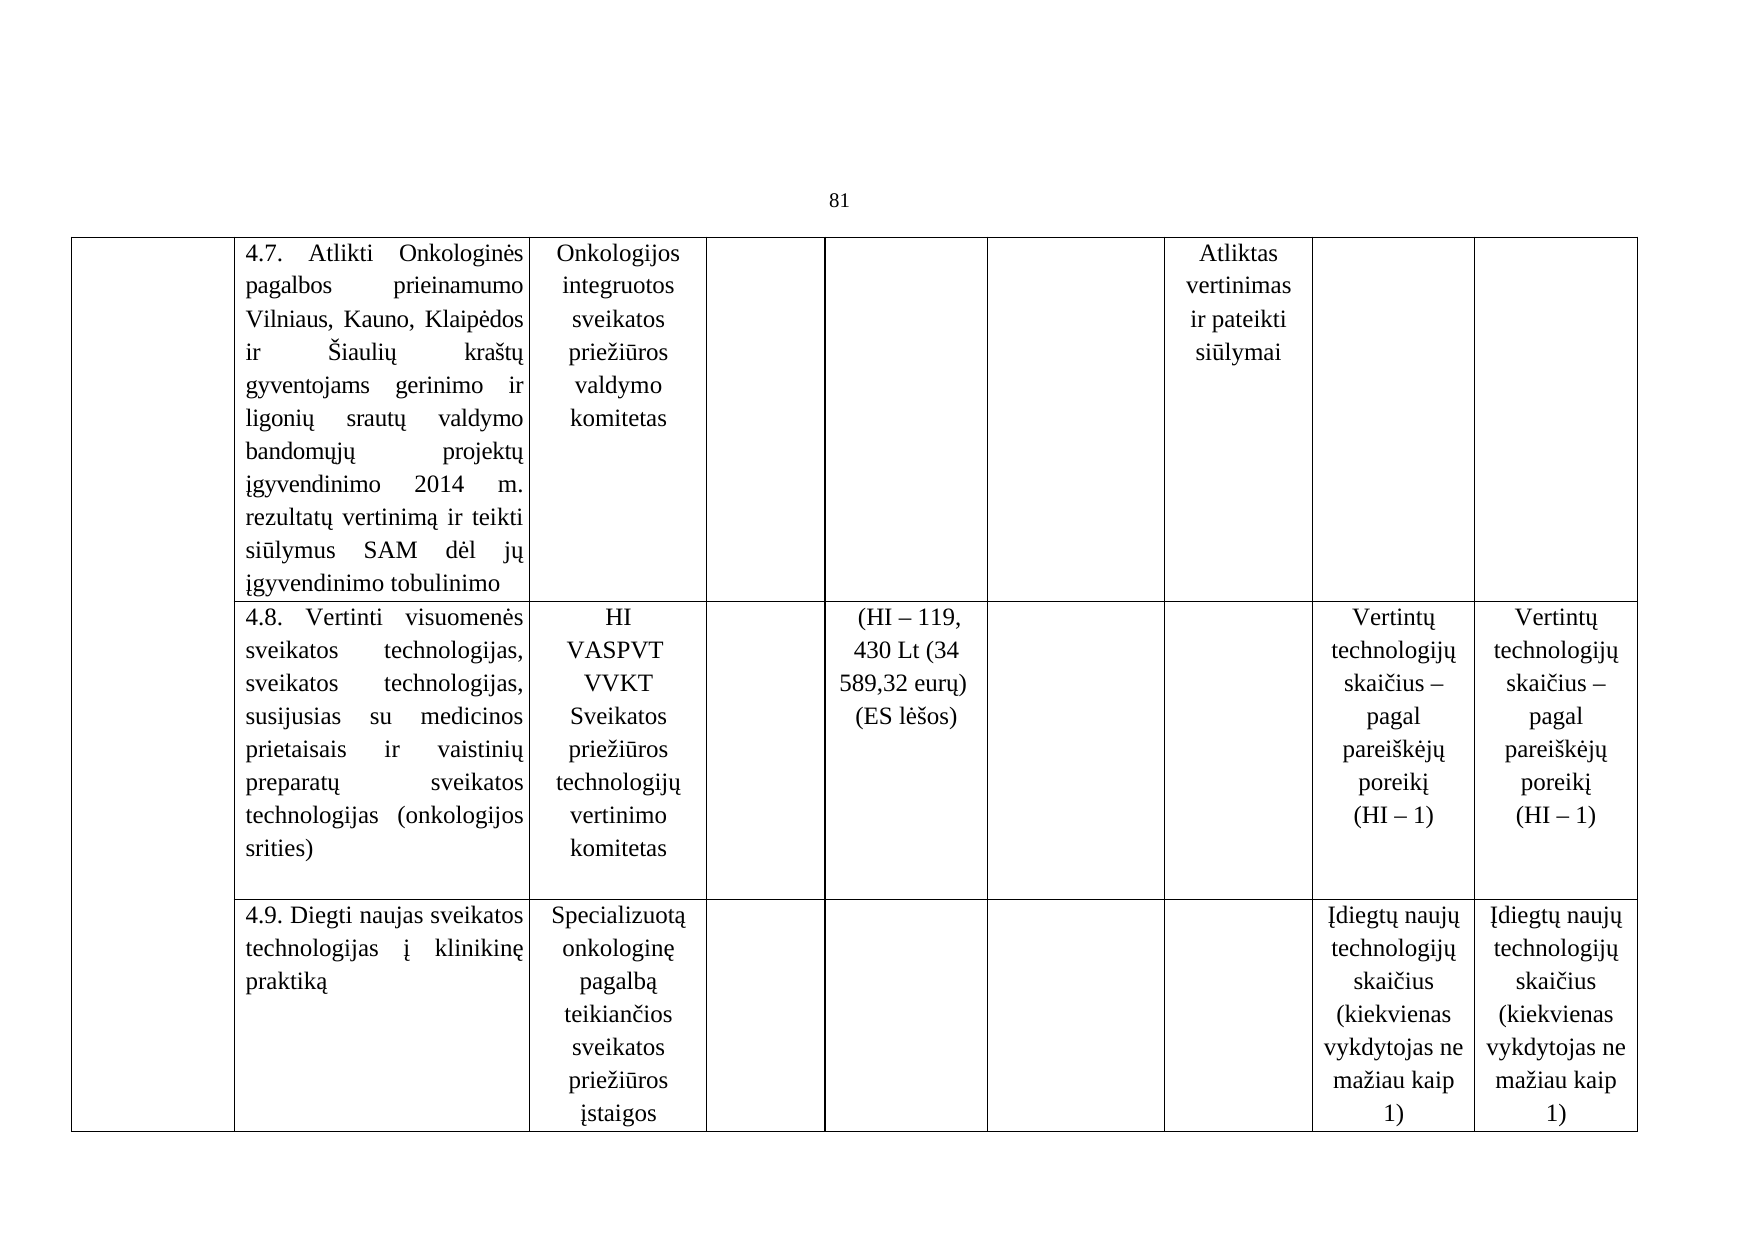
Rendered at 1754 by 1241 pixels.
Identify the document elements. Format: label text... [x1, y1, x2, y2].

table_cell [826, 900, 987, 1131]
table_cell [1475, 238, 1637, 601]
table_cell [707, 900, 824, 1131]
table_cell Atliktas vertinimas ir pateikti siūlymai [1165, 238, 1312, 601]
table_cell Vertintų technologijų skaičius – pagal pareiškėjų poreikį (HI – 1) [1475, 602, 1637, 899]
table_cell 4.7. Atlikti Onkologinės pagalbos prieinamumo Vilniaus, Kauno, Klaipėdos ir Šiaulių kraštų gyventojams gerinimo ir ligonių srautų valdymo bandomųjų projektų įgyvendinimo 2014 m. rezultatų vertinimą ir teikti siūlymus SAM dėl jų įgyvendinimo tobulinimo [235, 238, 529, 601]
table_cell [988, 238, 1164, 601]
table_cell [1165, 900, 1312, 1131]
table_cell (HI – 119, 430 Lt (34 589,32 eurų) (ES lėšos) [826, 602, 987, 899]
table_cell Onkologijos integruotos sveikatos priežiūros valdymo komitetas [530, 238, 706, 601]
table_cell [1165, 602, 1312, 899]
table_cell 4.8. Vertinti visuomenės sveikatos technologijas, sveikatos technologijas, susijusias su medicinos prietaisais ir vaistinių preparatų sveikatos technologijas (onkologijos srities) [235, 602, 529, 899]
table_cell [988, 900, 1164, 1131]
table_cell [707, 238, 824, 601]
table_cell [988, 602, 1164, 899]
table_cell Įdiegtų naujų technologijų skaičius (kiekvienas vykdytojas ne mažiau kaip 1) [1313, 900, 1474, 1131]
table_cell [72, 238, 234, 1131]
table_cell HI VASPVT VVKT Sveikatos priežiūros technologijų vertinimo komitetas [530, 602, 706, 899]
table_cell [826, 238, 987, 601]
table_cell 4.9. Diegti naujas sveikatos technologijas į klinikinę praktiką [235, 900, 529, 1131]
table_cell Vertintų technologijų skaičius – pagal pareiškėjų poreikį (HI – 1) [1313, 602, 1474, 899]
table_cell Įdiegtų naujų technologijų skaičius (kiekvienas vykdytojas ne mažiau kaip 1) [1475, 900, 1637, 1131]
table_cell [707, 602, 824, 899]
table_cell Specializuotą onkologinę pagalbą teikiančios sveikatos priežiūros įstaigos [530, 900, 706, 1131]
table_cell [1313, 238, 1474, 601]
